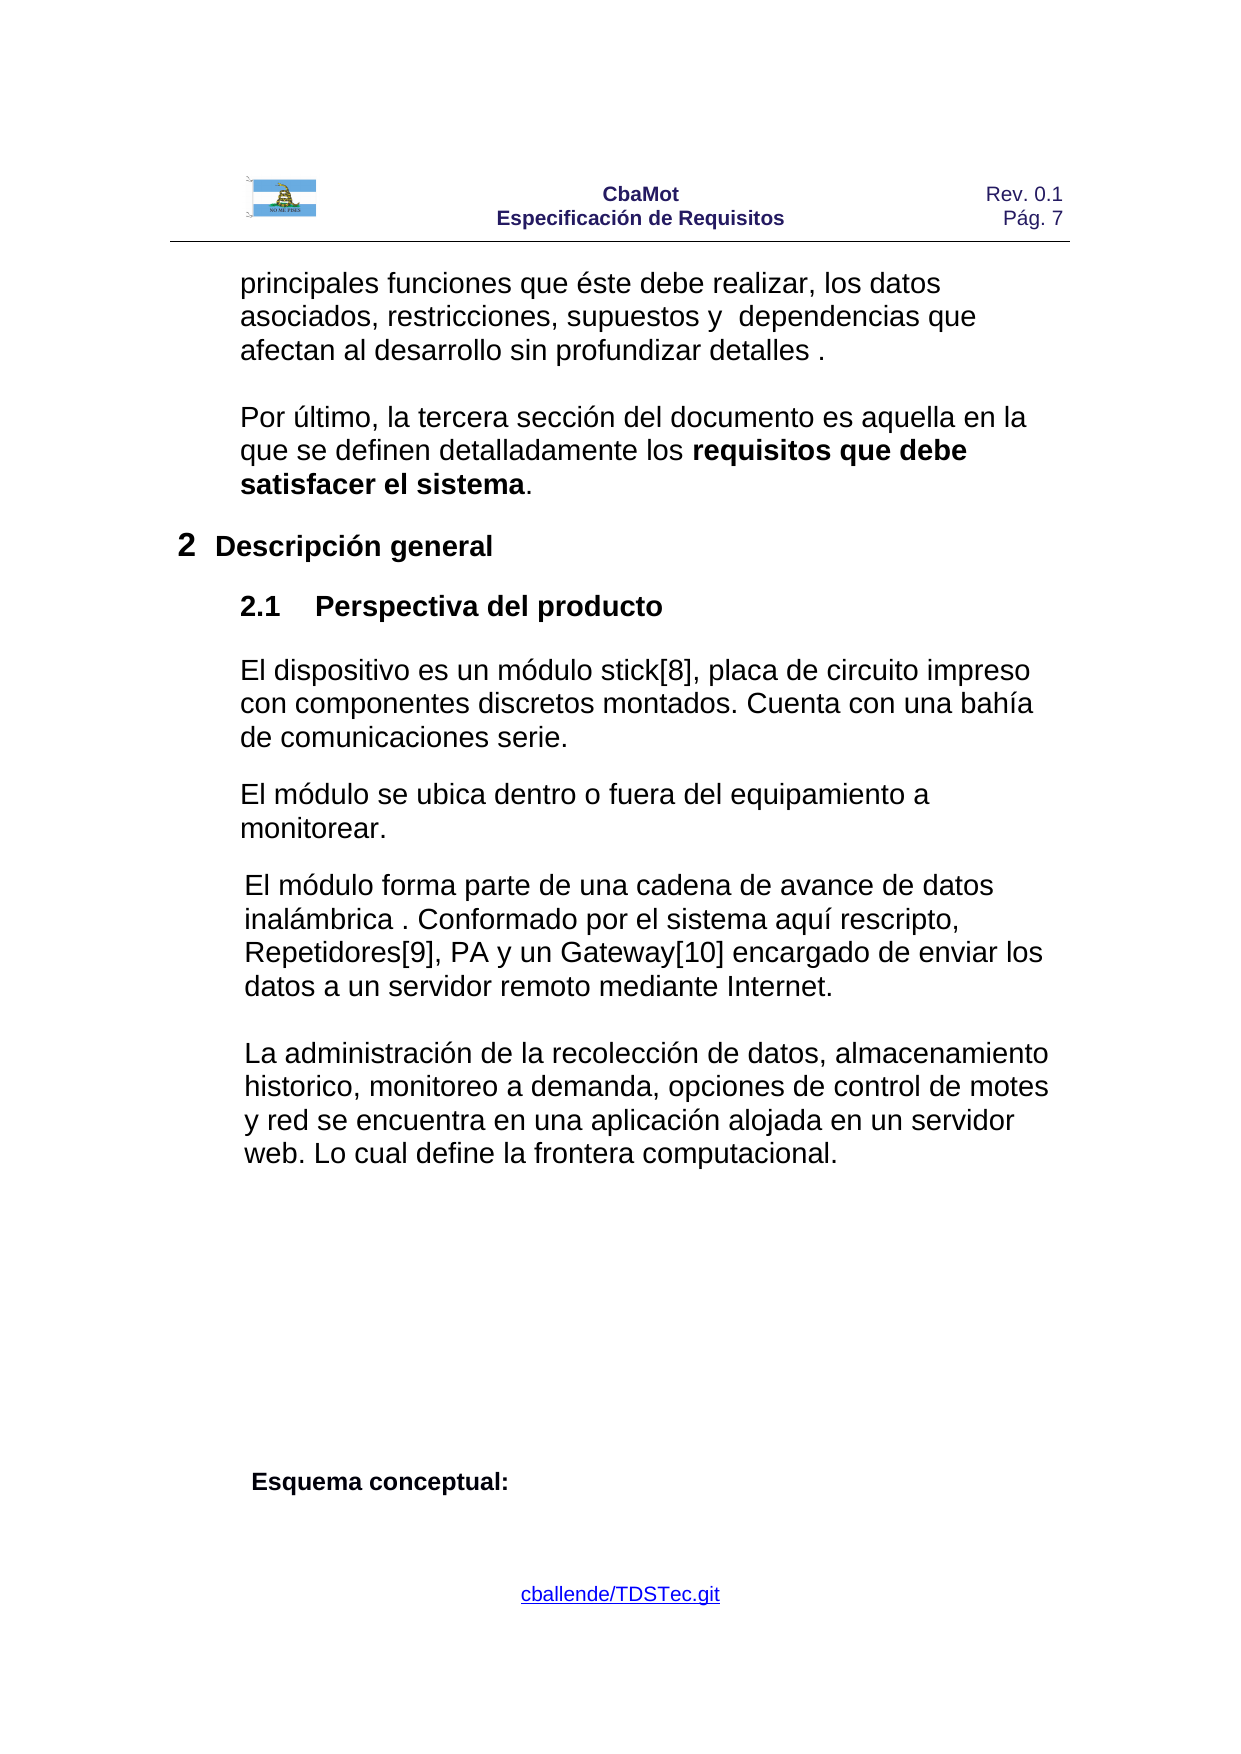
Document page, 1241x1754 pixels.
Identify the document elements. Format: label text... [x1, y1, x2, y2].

text Por último, la tercera sección del documento es aquella en la [240, 400, 1063, 433]
text satisfacer el sistema. [240, 467, 1063, 500]
text asociados, restricciones, supuestos y dependencias que [240, 299, 1063, 333]
subtitle Descripción general [177, 525, 1063, 564]
text Esquema conceptual: [177, 1467, 1063, 1496]
text que se definen detalladamente los requisitos que debe [240, 433, 1063, 467]
subtitle Perspectiva del producto [240, 589, 1063, 622]
text El módulo forma parte de una cadena de avance de datos inalámbrica . Conformado por el sistema aquí rescripto, Repetidores[9], PA y un Gateway[10] encargado de enviar los datos a un servidor remoto mediante Internet. [244, 868, 1063, 1002]
text principales funciones que éste debe realizar, los datos [240, 266, 1063, 299]
text El módulo se ubica dentro o fuera del equipamiento a monitorear. [240, 777, 1063, 844]
text La administración de la recolección de datos, almacenamiento historico, monitoreo a demanda, opciones de control de motes y red se encuentra en una aplicación alojada en un servidor web. Lo cual define la frontera computacional. [244, 1036, 1063, 1170]
text El dispositivo es un módulo stick[8], placa de circuito impreso con componentes discretos montados. Cuenta con una bahía de comunicaciones serie. [240, 653, 1063, 753]
picture [242, 174, 320, 220]
text afectan al desarrollo sin profundizar detalles . [240, 333, 1063, 366]
